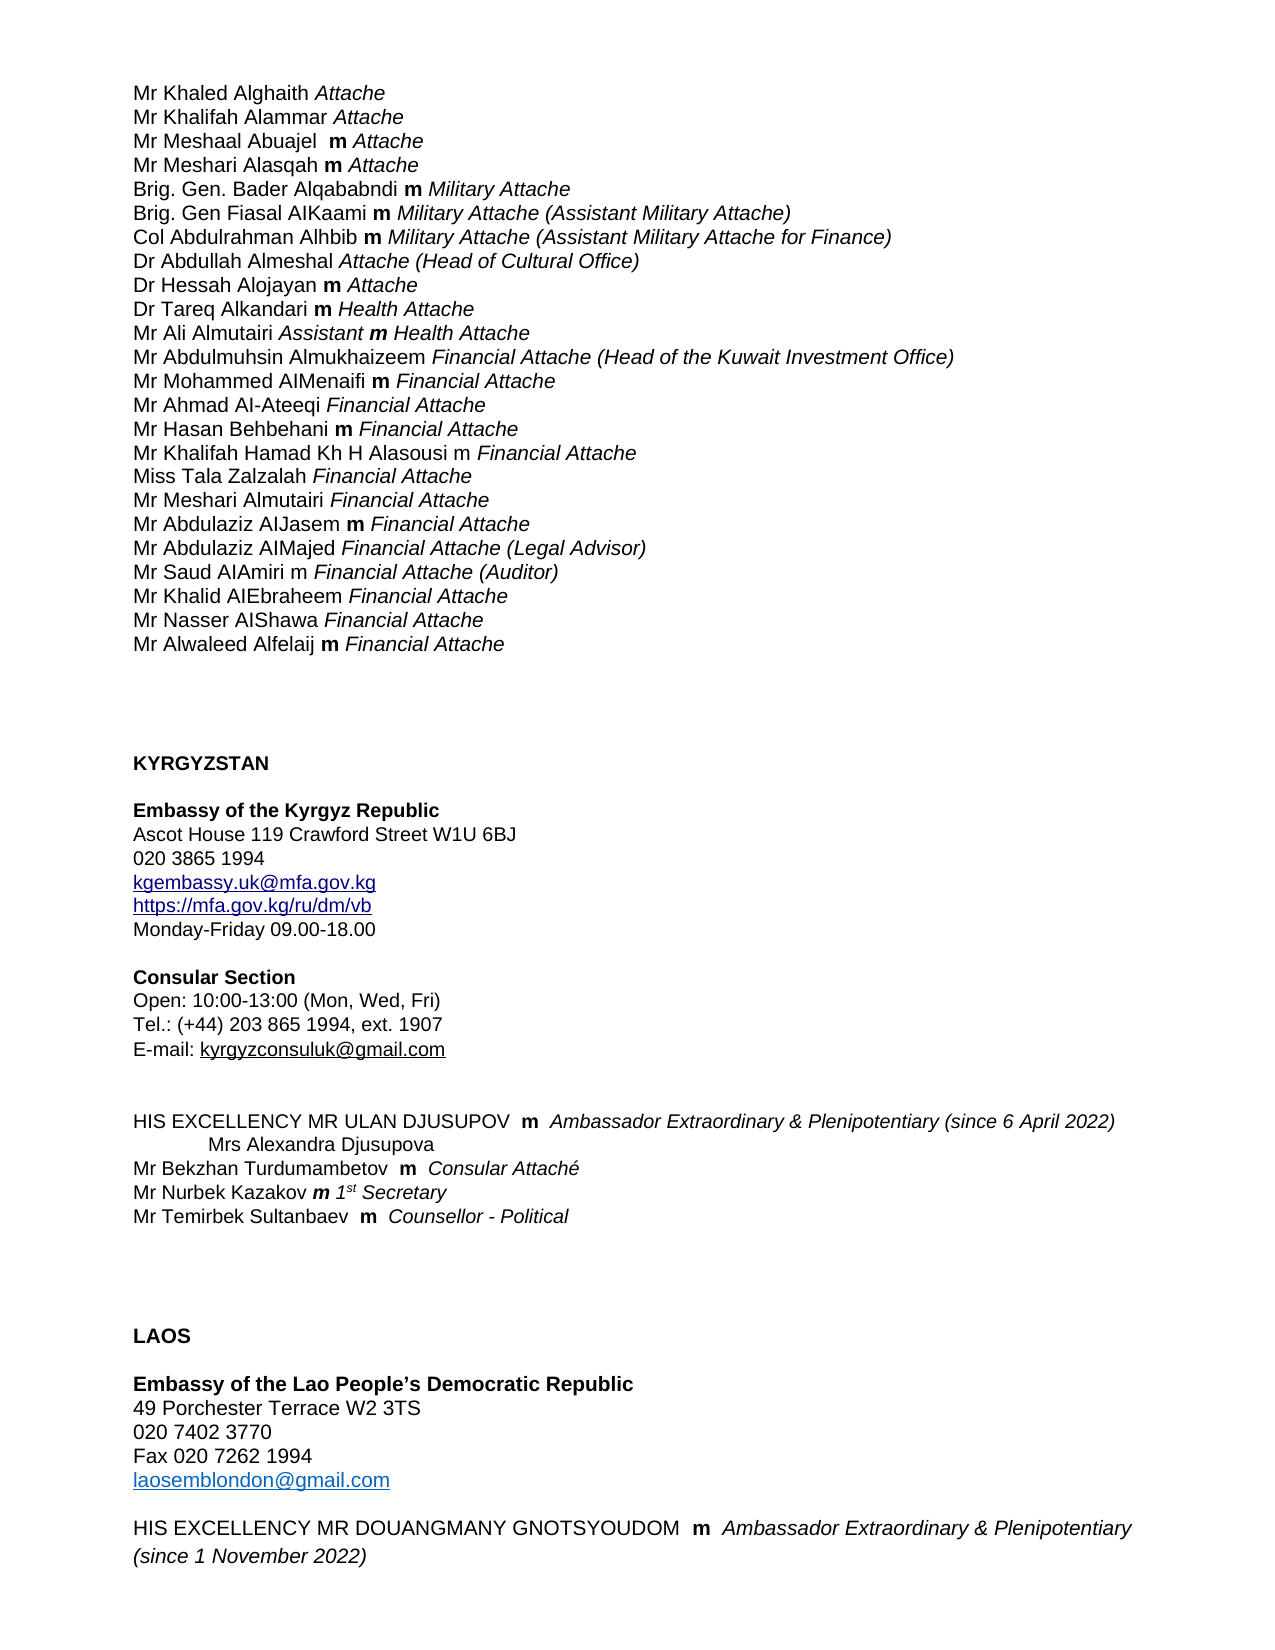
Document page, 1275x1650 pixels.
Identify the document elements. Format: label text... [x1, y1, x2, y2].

text Embassy of the Lao People’s Democratic Republic [133, 1372, 1181, 1396]
text Mr Khaled Alghaith Attache [133, 81, 1181, 105]
text Mr Meshaal Abuajel m Attache [133, 129, 1181, 153]
text Embassy of the Kyrgyz Republic [133, 799, 1181, 822]
text https://mfa.gov.kg/ru/dm/vb [133, 894, 1181, 917]
text Dr Abdullah Almeshal Attache (Head of Cultural Office) [133, 249, 1181, 273]
text KYRGYZSTAN [133, 752, 1181, 774]
text 020 7402 3770 [133, 1420, 1181, 1444]
text Mr Khalifah Hamad Kh H Alasousi m Financial Attache [133, 440, 1181, 464]
text Miss Tala Zalzalah Financial Attache [133, 464, 1181, 488]
text Dr Tareq Alkandari m Health Attache [133, 297, 1181, 321]
text Brig. Gen. Bader Alqababndi m Military Attache [133, 177, 1181, 201]
text 49 Porchester Terrace W2 3TS [133, 1396, 1181, 1420]
text Mr Nasser AIShawa Financial Attache [133, 608, 1181, 632]
text 020 3865 1994 [133, 847, 1181, 869]
text Mr Khalid AIEbraheem Financial Attache [133, 584, 1181, 608]
text Mr Saud AIAmiri m Financial Attache (Auditor) [133, 560, 1181, 584]
text Mr Ahmad AI-Ateeqi Financial Attache [133, 392, 1181, 416]
text Mr Mohammed AIMenaifi m Financial Attache [133, 368, 1181, 392]
text Tel.: (+44) 203 865 1994, ext. 1907 [133, 1013, 1181, 1036]
text Col Abdulrahman Alhbib m Military Attache (Assistant Military Attache for Finance) [133, 225, 1181, 249]
text Monday-Friday 09.00-18.00 [133, 918, 1181, 941]
text Mr Khalifah Alammar Attache [133, 105, 1181, 129]
text Mr Bekzhan Turdumambetov m Consular Attaché [133, 1157, 1181, 1180]
text Fax 020 7262 1994 [133, 1444, 1181, 1468]
text Mr Abdulaziz AIJasem m Financial Attache [133, 512, 1181, 536]
text Mr Alwaleed Alfelaij m Financial Attache [133, 632, 1181, 656]
text Mr Ali Almutairi Assistant m Health Attache [133, 321, 1181, 344]
text HIS EXCELLENCY MR ULAN DJUSUPOV m Ambassador Extraordinary & Plenipotentiary (since 6 April 2022) [133, 1109, 1181, 1132]
text Mr Abdulmuhsin Almukhaizeem Financial Attache (Head of the Kuwait Investment Office) [133, 344, 1181, 368]
text Brig. Gen Fiasal AIKaami m Military Attache (Assistant Military Attache) [133, 201, 1181, 225]
text Consular Section [133, 966, 1181, 988]
text LAOS [133, 1324, 1181, 1348]
text Open: 10:00-13:00 (Mon, Wed, Fri) [133, 989, 1181, 1012]
text Mr Hasan Behbehani m Financial Attache [133, 416, 1181, 440]
text Mr Nurbek Kazakov m 1st Secretary [133, 1181, 1181, 1203]
text Mr Abdulaziz AIMajed Financial Attache (Legal Advisor) [133, 536, 1181, 560]
text kgembassy.uk@mfa.gov.kg [133, 871, 1181, 893]
text laosemblondon@gmail.com [133, 1468, 1181, 1492]
text E-mail: kyrgyzconsuluk@gmail.com [133, 1037, 1181, 1061]
text Dr Hessah Alojayan m Attache [133, 273, 1181, 297]
text Mr Temirbek Sultanbaev m Counsellor - Political [133, 1204, 1181, 1227]
text HIS EXCELLENCY MR DOUANGMANY GNOTSYOUDOM m Ambassador Extraordinary & Plenipotentiary (since 1 November 2022) [133, 1516, 1181, 1568]
text Mrs Alexandra Djusupova [133, 1133, 1181, 1156]
text Mr Meshari Alasqah m Attache [133, 153, 1181, 177]
text Mr Meshari Almutairi Financial Attache [133, 488, 1181, 512]
text Ascot House 119 Crawford Street W1U 6BJ [133, 823, 1181, 846]
